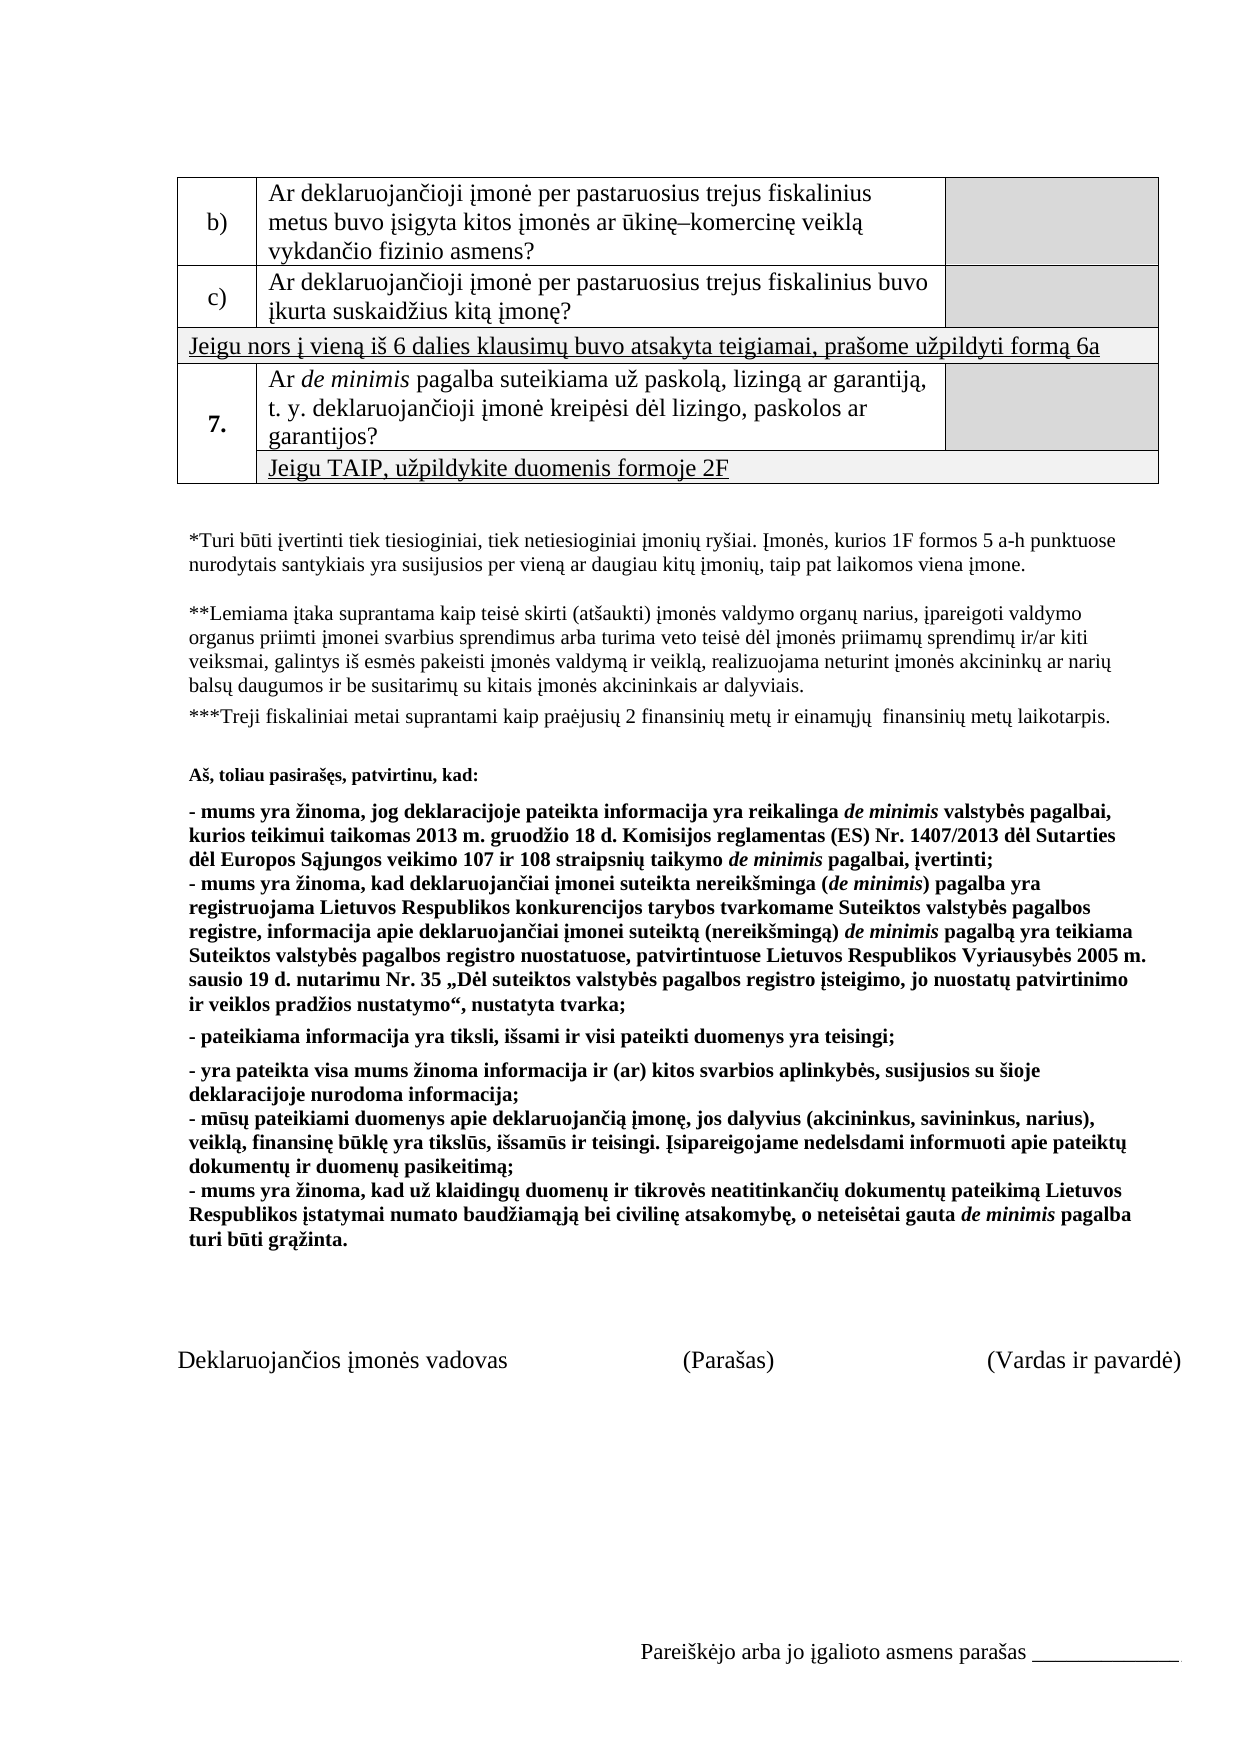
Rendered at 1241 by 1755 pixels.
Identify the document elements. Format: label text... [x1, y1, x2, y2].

table_cell [598, 1283, 695, 1316]
table_cell - pateikiama informacija yra tiksli, išsami ir visi pateikti duomenys yra teisingi; [177, 1016, 1158, 1048]
table_cell c) [178, 266, 256, 327]
table_cell [1159, 1251, 1181, 1283]
table_cell [945, 735, 1158, 759]
table_cell [257, 735, 440, 759]
table_cell Aš, toliau pasirašęs, patvirtinu, kad: [177, 759, 1158, 791]
table_cell [695, 735, 797, 759]
table_cell - mums yra žinoma, kad deklaruojančiai įmonei suteikta nereikšminga (de minimis) pagalba yra registruojama Lietuvos Respublikos konkurencijos tarybos tvarkomame Suteiktos valstybės pagalbos registre, informacija apie deklaruojančiai įmonei suteiktą (nereikšmingą) de minimis pagalbą yra teikiama Suteiktos valstybės pagalbos registro nuostatuose, patvirtintuose Lietuvos Respublikos Vyriausybės 2005 m. sausio 19 d. nutarimu Nr. 35 „Dėl suteiktos valstybės pagalbos registro įsteigimo, jo nuostatų patvirtinimo ir veiklos pradžios nustatymo“, nustatyta tvarka; [177, 871, 1158, 1016]
table_cell Jeigu TAIP, užpildykite duomenis formoje 2F [257, 451, 1158, 483]
table_cell [1159, 871, 1181, 1016]
table_cell [1159, 1016, 1181, 1048]
table_cell [1159, 1048, 1181, 1106]
table_cell [1159, 177, 1181, 264]
table_cell - yra pateikta visa mums žinoma informacija ir (ar) kitos svarbios aplinkybės, susijusios su šioje deklaracijoje nurodoma informacija; [177, 1048, 1158, 1106]
table_cell [1159, 327, 1181, 363]
table_cell [1159, 697, 1181, 734]
table_cell [797, 1283, 945, 1316]
table_cell Ar de minimis pagalba suteikiama už paskolą, lizingą ar garantiją, t. y. deklaruojančioji įmonė kreipėsi dėl lizingo, paskolos ar garantijos? [257, 364, 945, 450]
table_cell - mums yra žinoma, jog deklaracijoje pateikta informacija yra reikalinga de minimis valstybės pagalbai, kurios teikimui taikomas 2013 m. gruodžio 18 d. Komisijos reglamentas (ES) Nr. 1407/2013 dėl Sutarties dėl Europos Sąjungos veikimo 107 ir 108 straipsnių taikymo de minimis pagalbai, įvertinti; [177, 791, 1158, 871]
table_cell **Lemiama įtaka suprantama kaip teisė skirti (atšaukti) įmonės valdymo organų narius, įpareigoti valdymo organus priimti įmonei svarbius sprendimus arba turima veto teisė dėl įmonės priimamų sprendimų ir/ar kiti veiksmai, galintys iš esmės pakeisti įmonės valdymą ir veiklą, realizuojama neturint įmonės akcininkų ar narių balsų daugumos ir be susitarimų su kitais įmonės akcininkais ar dalyviais. [177, 581, 1158, 697]
table_cell [1159, 581, 1181, 697]
table_cell - mūsų pateikiami duomenys apie deklaruojančią įmonę, jos dalyvius (akcininkus, savininkus, narius), veiklą, finansinę būklę yra tikslūs, išsamūs ir teisingi. Įsipareigojame nedelsdami informuoti apie pateiktų dokumentų ir duomenų pasikeitimą; [177, 1106, 1158, 1178]
table_cell [946, 266, 1158, 327]
table_cell [598, 735, 695, 759]
table_cell [945, 484, 1158, 522]
table_cell [1159, 1178, 1181, 1251]
table_cell [946, 178, 1158, 264]
table_cell Ar deklaruojančioji įmonė per pastaruosius trejus fiskalinius buvo įkurta suskaidžius kitą įmonę? [257, 266, 945, 327]
table_cell [177, 735, 257, 759]
table_cell [1159, 759, 1181, 791]
table_cell [1159, 265, 1181, 327]
table_cell [945, 1283, 1158, 1316]
table_cell [695, 1283, 797, 1316]
table_cell [440, 484, 598, 522]
table_cell Ar deklaruojančioji įmonė per pastaruosius trejus fiskalinius metus buvo įsigyta kitos įmonės ar ūkinę–komercinę veiklą vykdančio fizinio asmens? [257, 178, 945, 264]
table_cell [1159, 735, 1181, 759]
table_cell [598, 484, 695, 522]
table_cell [1159, 363, 1181, 450]
table_cell [797, 735, 945, 759]
table_cell [257, 484, 440, 522]
table_cell [1159, 1106, 1181, 1178]
table_cell Jeigu nors į vieną iš 6 dalies klausimų buvo atsakyta teigiamai, prašome užpildyti formą 6a [178, 328, 1158, 363]
table_cell [1159, 450, 1181, 483]
table_cell [695, 484, 797, 522]
table_cell [946, 364, 1158, 450]
text Deklaruojančios įmonės vadovas (Parašas) (Vardas ir pavardė) [177, 1345, 1181, 1374]
table_cell [797, 484, 945, 522]
table_cell 7. [178, 364, 256, 483]
table_cell [1159, 483, 1181, 522]
table_cell *Turi būti įvertinti tiek tiesioginiai, tiek netiesioginiai įmonių ryšiai. Įmonės, kurios 1F formos 5 a-h punktuose nurodytais santykiais yra susijusios per vieną ar daugiau kitų įmonių, taip pat laikomos viena įmone. [177, 522, 1158, 581]
table_cell [1159, 1283, 1181, 1316]
table_cell [177, 484, 257, 522]
table_cell [440, 735, 598, 759]
table_cell ***Treji fiskaliniai metai suprantami kaip praėjusių 2 finansinių metų ir einamųjų finansinių metų laikotarpis. [177, 697, 1158, 734]
table_cell [177, 1251, 1158, 1283]
table_cell [257, 1283, 440, 1316]
table_cell [1159, 522, 1181, 581]
table_cell [177, 1283, 257, 1316]
table_cell b) [178, 178, 256, 264]
table_cell - mums yra žinoma, kad už klaidingų duomenų ir tikrovės neatitinkančių dokumentų pateikimą Lietuvos Respublikos įstatymai numato baudžiamąją bei civilinę atsakomybę, o neteisėtai gauta de minimis pagalba turi būti grąžinta. [177, 1178, 1158, 1251]
table_cell [440, 1283, 598, 1316]
table_cell [1159, 791, 1181, 871]
